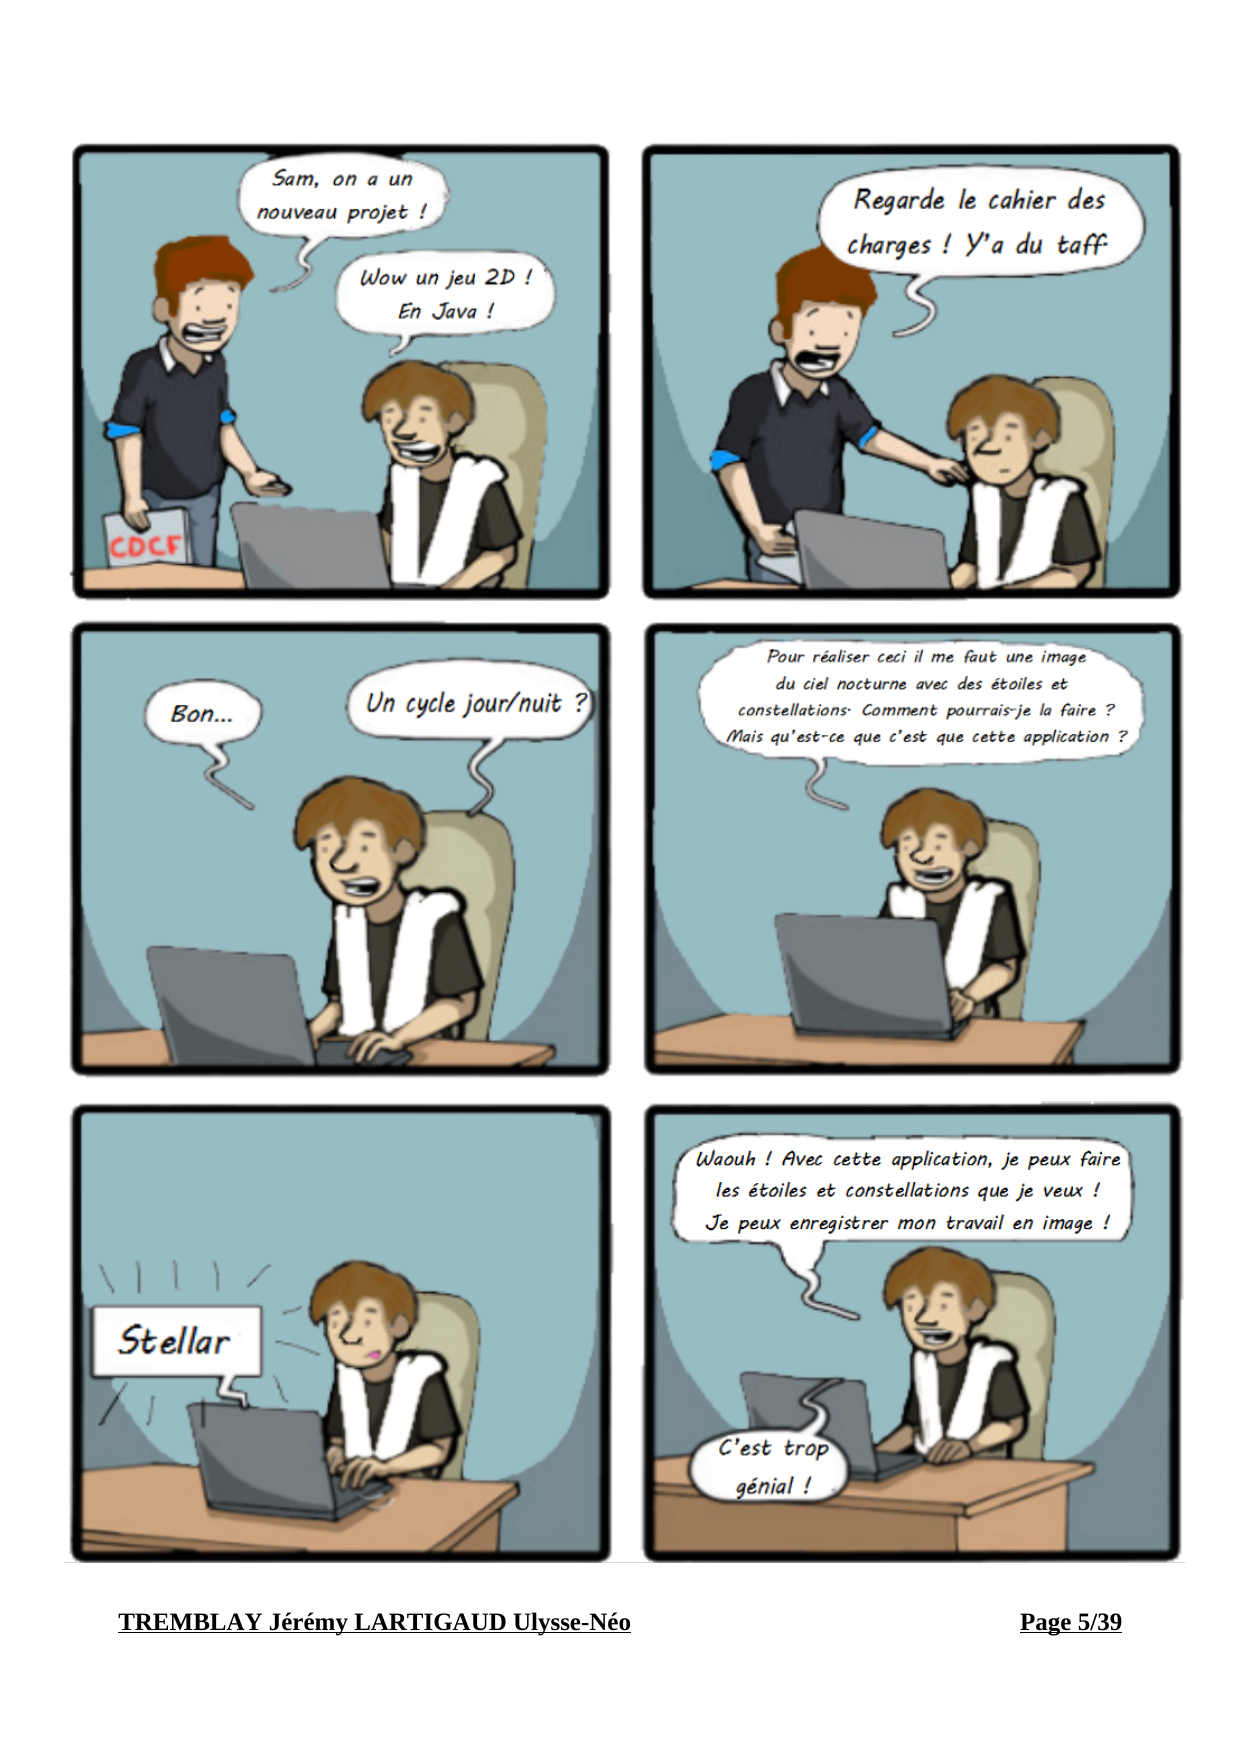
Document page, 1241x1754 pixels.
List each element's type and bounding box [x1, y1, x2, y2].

picture [63, 134, 1185, 1564]
